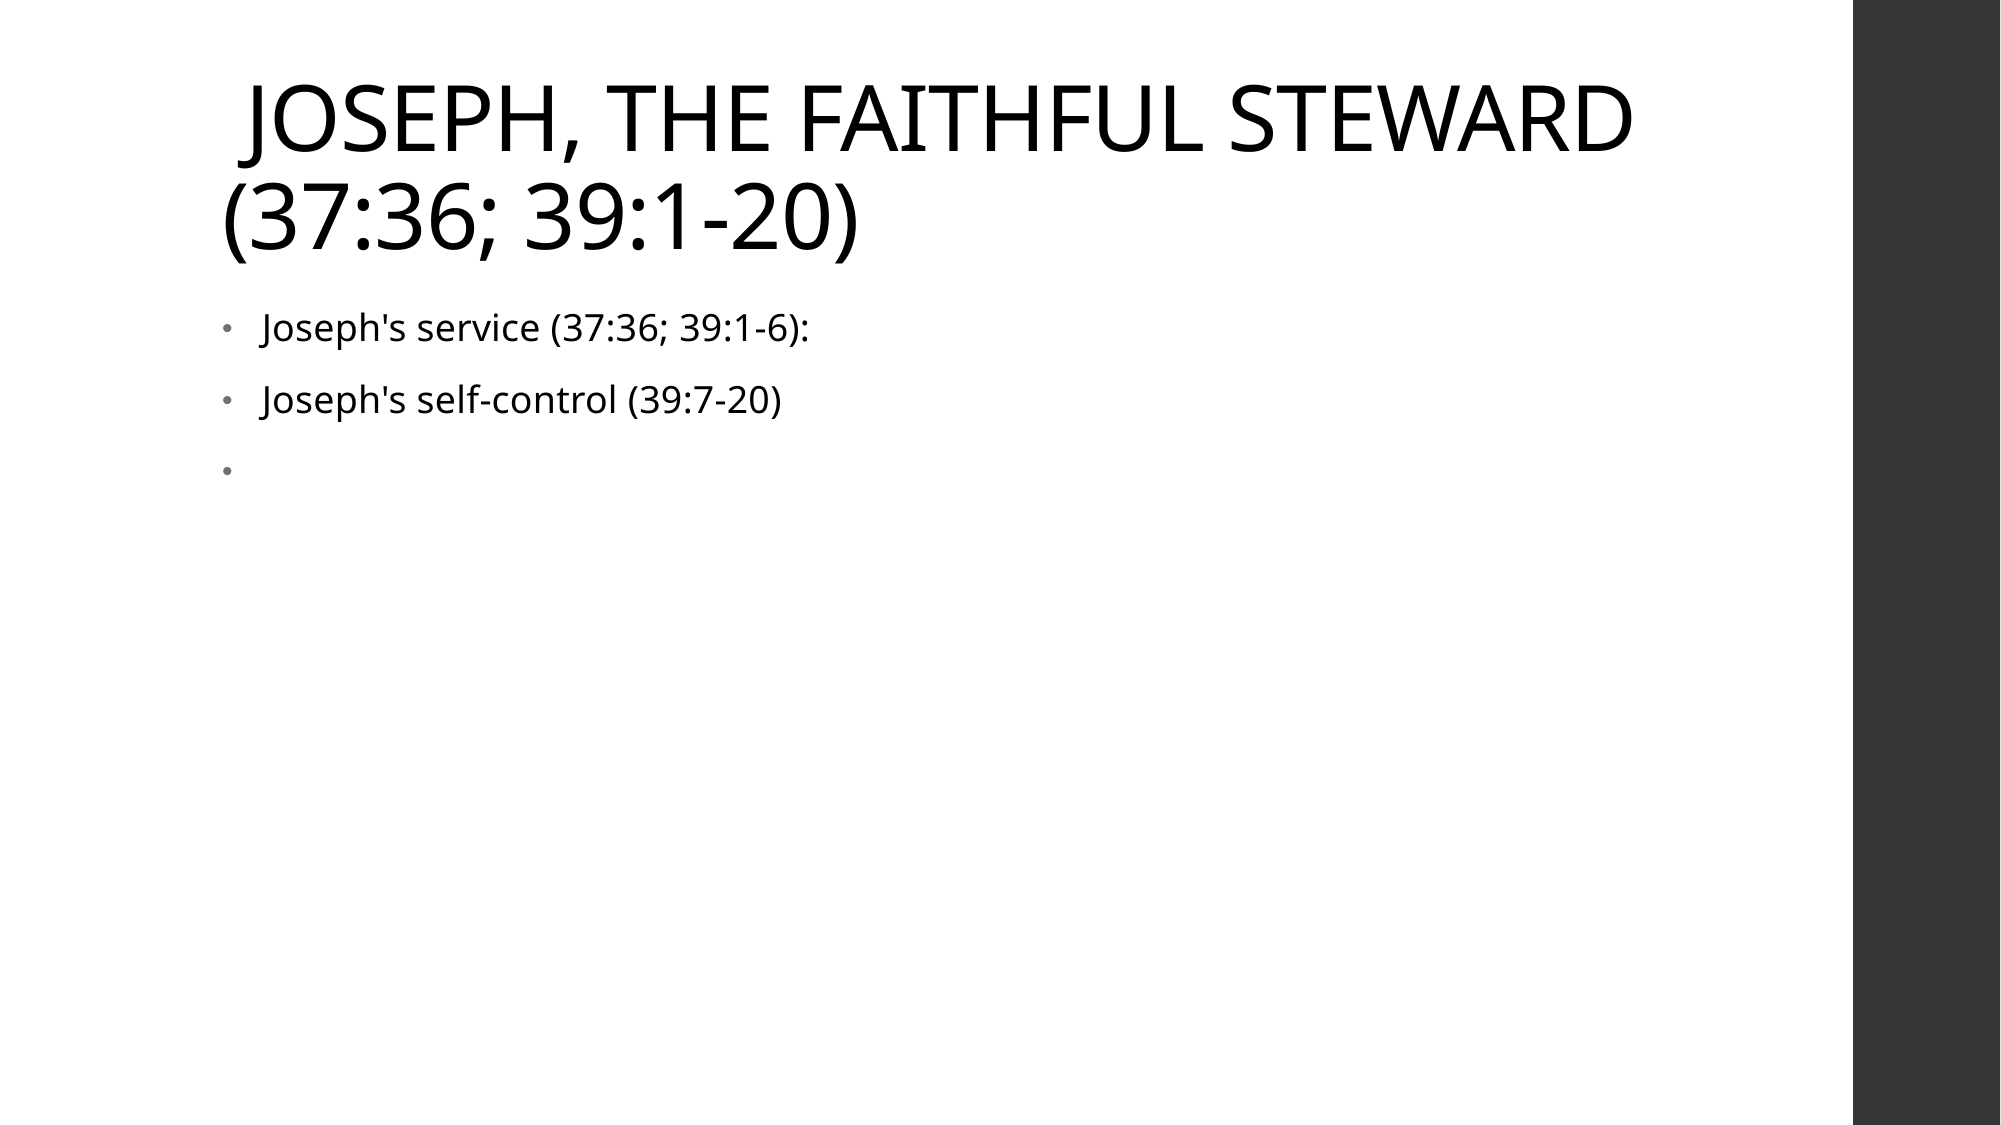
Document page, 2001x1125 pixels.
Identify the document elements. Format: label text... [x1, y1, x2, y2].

title JOSEPH, THE FAITHFUL STEWARD (37:36; 39:1-20) [206, 60, 1797, 278]
list Joseph's service (37:36; 39:1-6): Joseph's self-control (39:7-20) [206, 299, 1617, 1014]
